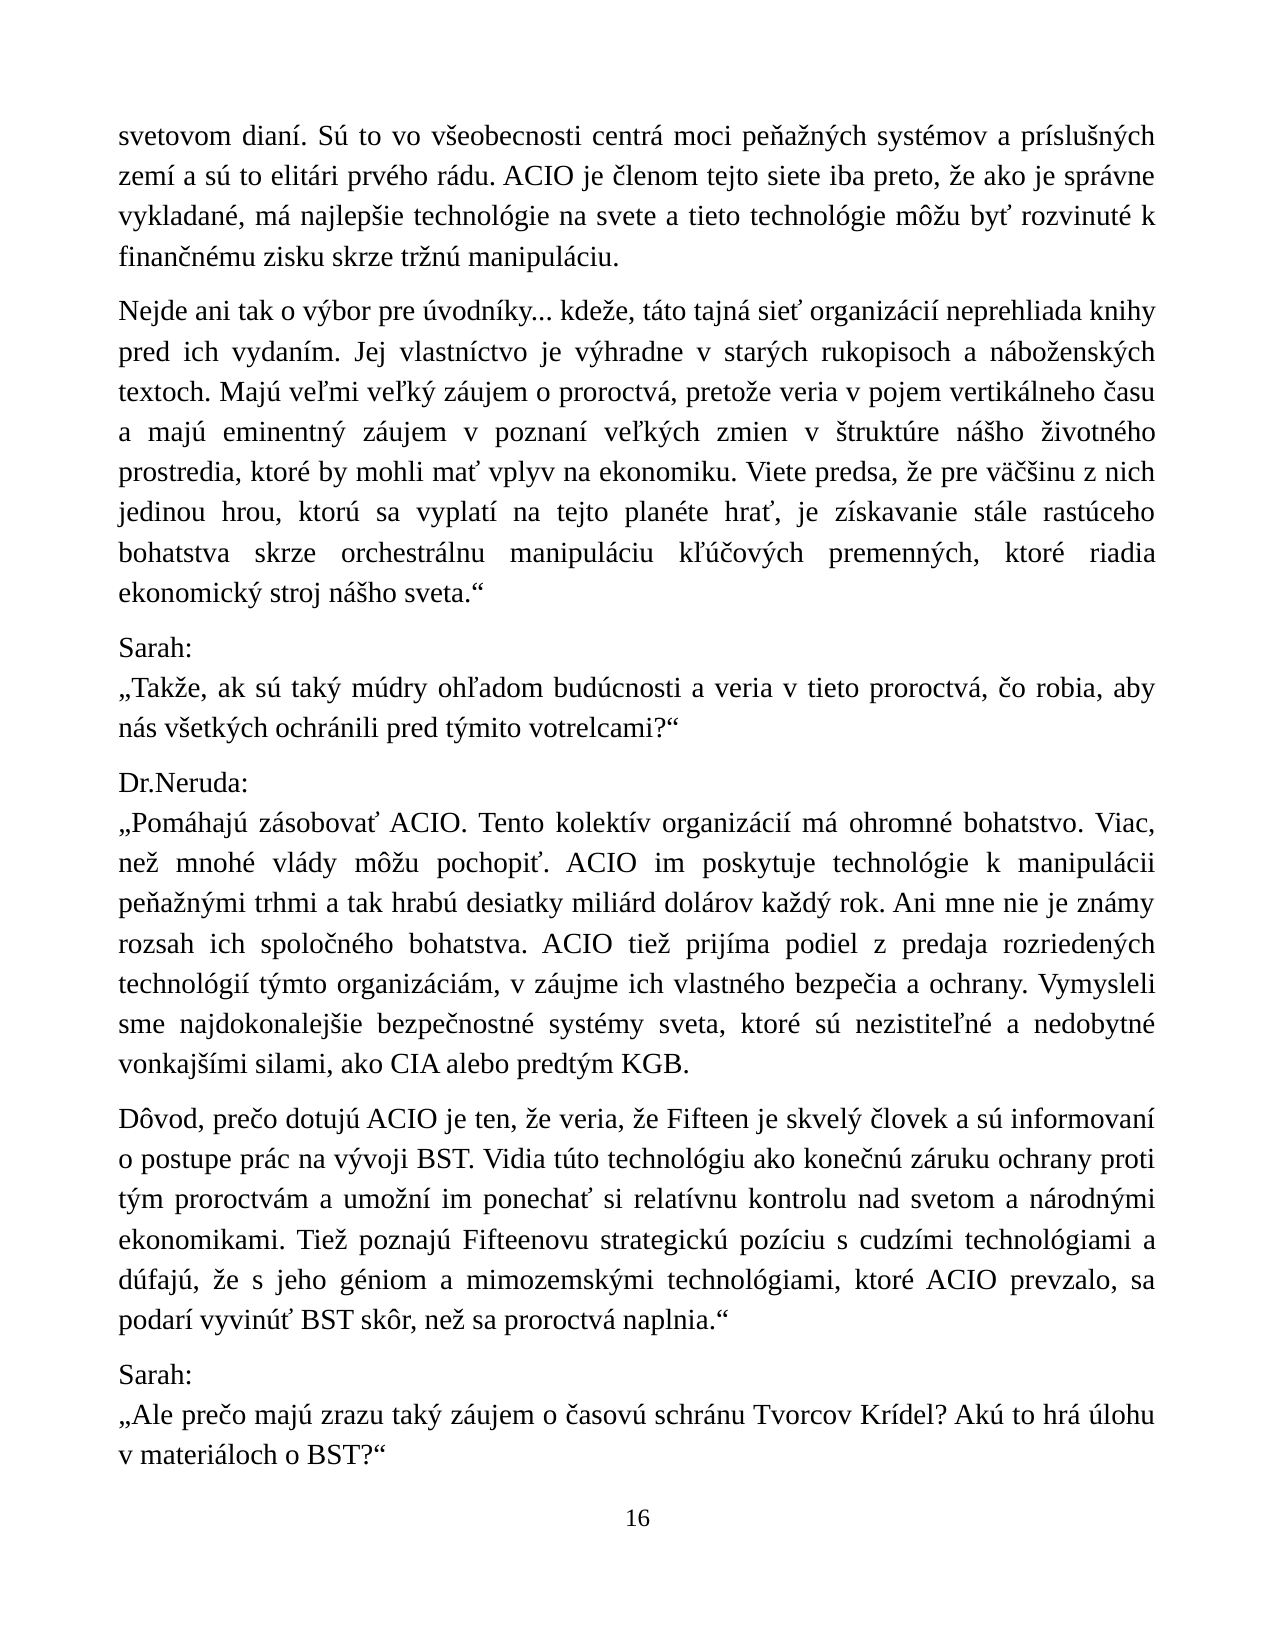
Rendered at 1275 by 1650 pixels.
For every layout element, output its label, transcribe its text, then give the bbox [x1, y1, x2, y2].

text Sarah: „Ale prečo majú zrazu taký záujem o časovú schránu Tvorcov Krídel? Akú to hrá úlohu v materiáloch o BST?“ [118, 1357, 1157, 1471]
text svetovom dianí. Sú to vo všeobecnosti centrá moci peňažných systémov a príslušných zemí a sú to elitári prvého rádu. ACIO je členom tejto siete iba preto, že ako je správne vykladané, má najlepšie technológie na svete a tieto technológie môžu byť rozvinuté k finančnému zisku skrze tržnú manipuláciu. [118, 118, 1157, 272]
text Sarah: „Takže, ak sú taký múdry ohľadom budúcnosti a veria v tieto proroctvá, čo robia, aby nás všetkých ochránili pred týmito votrelcami?“ [118, 630, 1157, 744]
text Dr.Neruda: „Pomáhajú zásobovať ACIO. Tento kolektív organizácií má ohromné bohatstvo. Viac, než mnohé vlády môžu pochopiť. ACIO im poskytuje technológie k manipulácii peňažnými trhmi a tak hrabú desiatky miliárd dolárov každý rok. Ani mne nie je známy rozsah ich spoločného bohatstva. ACIO tiež prijíma podiel z predaja rozriedených technológií týmto organizáciám, v záujme ich vlastného bezpečia a ochrany. Vymysleli sme najdokonalejšie bezpečnostné systémy sveta, ktoré sú nezistiteľné a nedobytné vonkajšími silami, ako CIA alebo predtým KGB. [118, 765, 1157, 1080]
text Dôvod, prečo dotujú ACIO je ten, že veria, že Fifteen je skvelý človek a sú informovaní o postupe prác na vývoji BST. Vidia túto technológiu ako konečnú záruku ochrany proti tým proroctvám a umožní im ponechať si relatívnu kontrolu nad svetom a národnými ekonomikami. Tiež poznajú Fifteenovu strategickú pozíciu s cudzími technológiami a dúfajú, že s jeho géniom a mimozemskými technológiami, ktoré ACIO prevzalo, sa podarí vyvinúť BST skôr, než sa proroctvá naplnia.“ [118, 1101, 1157, 1336]
text Nejde ani tak o výbor pre úvodníky... kdeže, táto tajná sieť organizácií neprehliada knihy pred ich vydaním. Jej vlastníctvo je výhradne v starých rukopisoch a náboženských textoch. Majú veľmi veľký záujem o proroctvá, pretože veria v pojem vertikálneho času a majú eminentný záujem v poznaní veľkých zmien v štruktúre nášho životného prostredia, ktoré by mohli mať vplyv na ekonomiku. Viete predsa, že pre väčšinu z nich jedinou hrou, ktorú sa vyplatí na tejto planéte hrať, je získavanie stále rastúceho bohatstva skrze orchestrálnu manipuláciu kľúčových premenných, ktoré riadia ekonomický stroj nášho sveta.“ [118, 293, 1157, 608]
